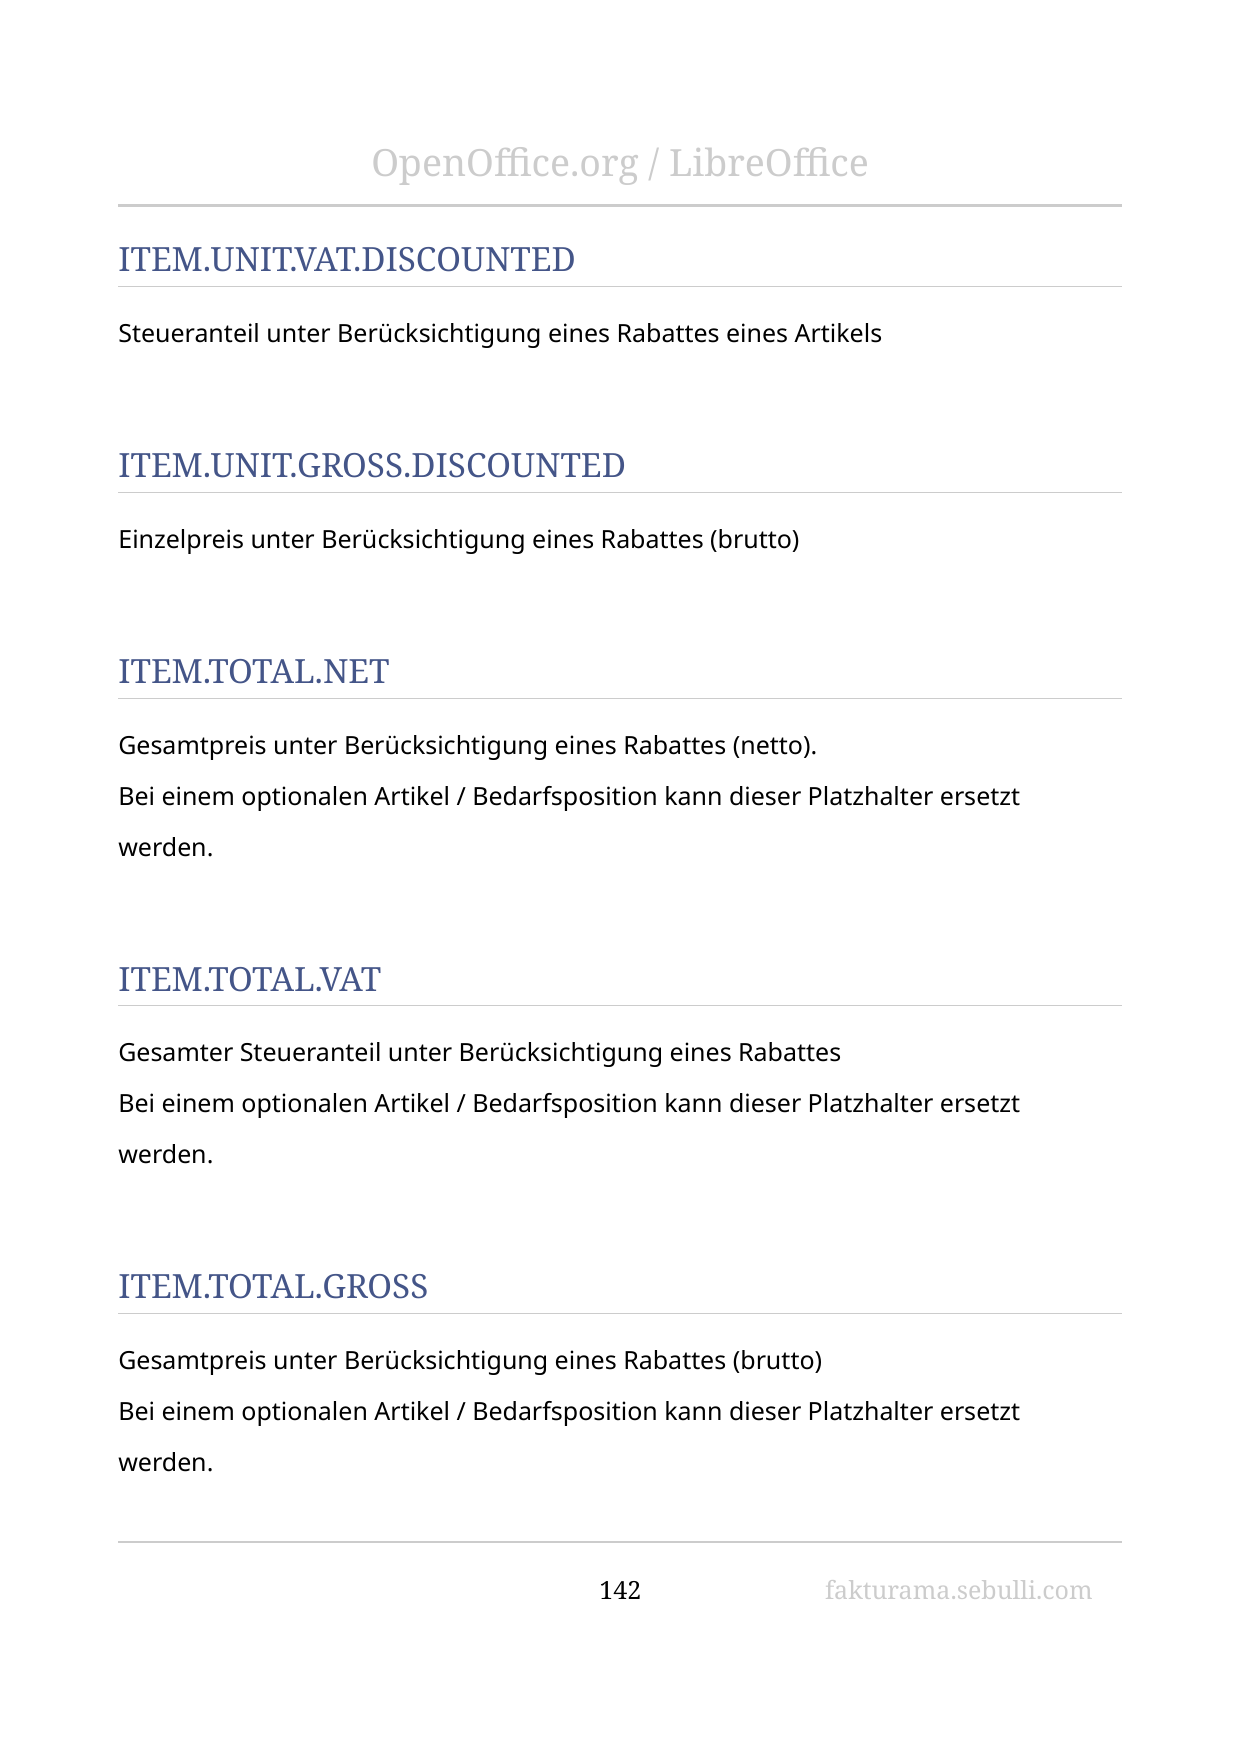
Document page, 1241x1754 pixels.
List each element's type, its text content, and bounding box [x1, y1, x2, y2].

text Gesamtpreis unter Berücksichtigung eines Rabattes (netto). Bei einem optionalen Artikel / Bedarfsposition kann dieser Platzhalter ersetzt werden. [118, 727, 1122, 863]
subtitle ITEM.TOTAL.GROSS [118, 1263, 1122, 1313]
text Gesamter Steueranteil unter Berücksichtigung eines Rabattes Bei einem optionalen Artikel / Bedarfsposition kann dieser Platzhalter ersetzt werden. [118, 1035, 1122, 1171]
text Gesamtpreis unter Berücksichtigung eines Rabattes (brutto) Bei einem optionalen Artikel / Bedarfsposition kann dieser Platzhalter ersetzt werden. [118, 1343, 1122, 1479]
text Steueranteil unter Berücksichtigung eines Rabattes eines Artikels [118, 316, 1122, 350]
subtitle ITEM.TOTAL.NET [118, 648, 1122, 698]
subtitle ITEM.UNIT.VAT.DISCOUNTED [118, 236, 1122, 286]
text Einzelpreis unter Berücksichtigung eines Rabattes (brutto) [118, 522, 1122, 556]
subtitle ITEM.UNIT.GROSS.DISCOUNTED [118, 442, 1122, 492]
subtitle ITEM.TOTAL.VAT [118, 955, 1122, 1005]
